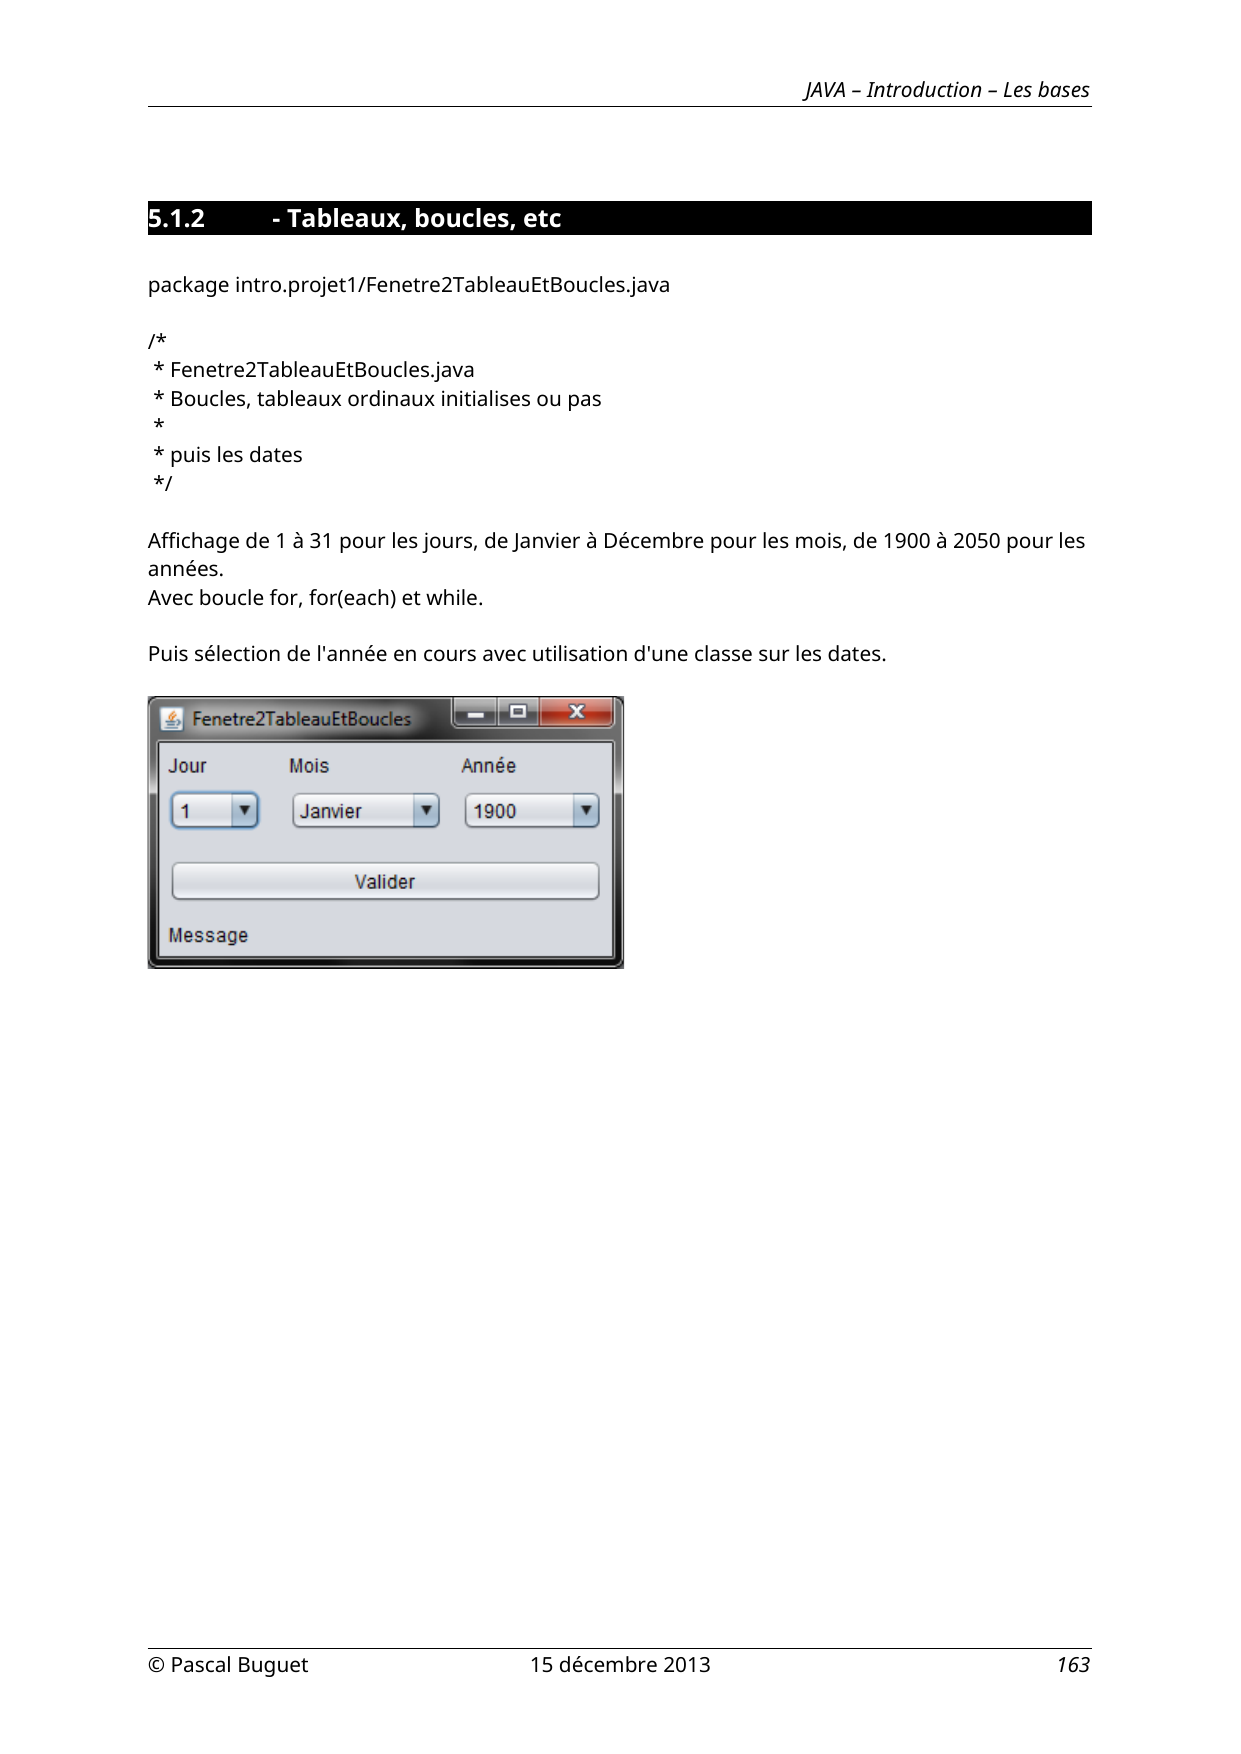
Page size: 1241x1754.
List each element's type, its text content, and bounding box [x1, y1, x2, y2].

text * Fenetre2TableauEtBoucles.java [148, 355, 1092, 384]
text Affichage de 1 à 31 pour les jours, de Janvier à Décembre pour les mois, de 1900 à 2050 pour les années. [148, 526, 1092, 583]
text Avec boucle for, for(each) et while. [148, 583, 1092, 611]
subtitle - Tableaux, boucles, etc [148, 201, 1092, 235]
text package intro.projet1/Fenetre2TableauEtBoucles.java [148, 270, 1092, 298]
text * puis les dates [148, 441, 1092, 469]
text * Boucles, tableaux ordinaux initialises ou pas [148, 384, 1092, 412]
text /* [148, 327, 1092, 355]
picture [147, 696, 625, 969]
text Puis sélection de l'année en cours avec utilisation d'une classe sur les dates. [148, 639, 1092, 668]
text * [148, 412, 1092, 441]
text */ [148, 469, 1092, 497]
